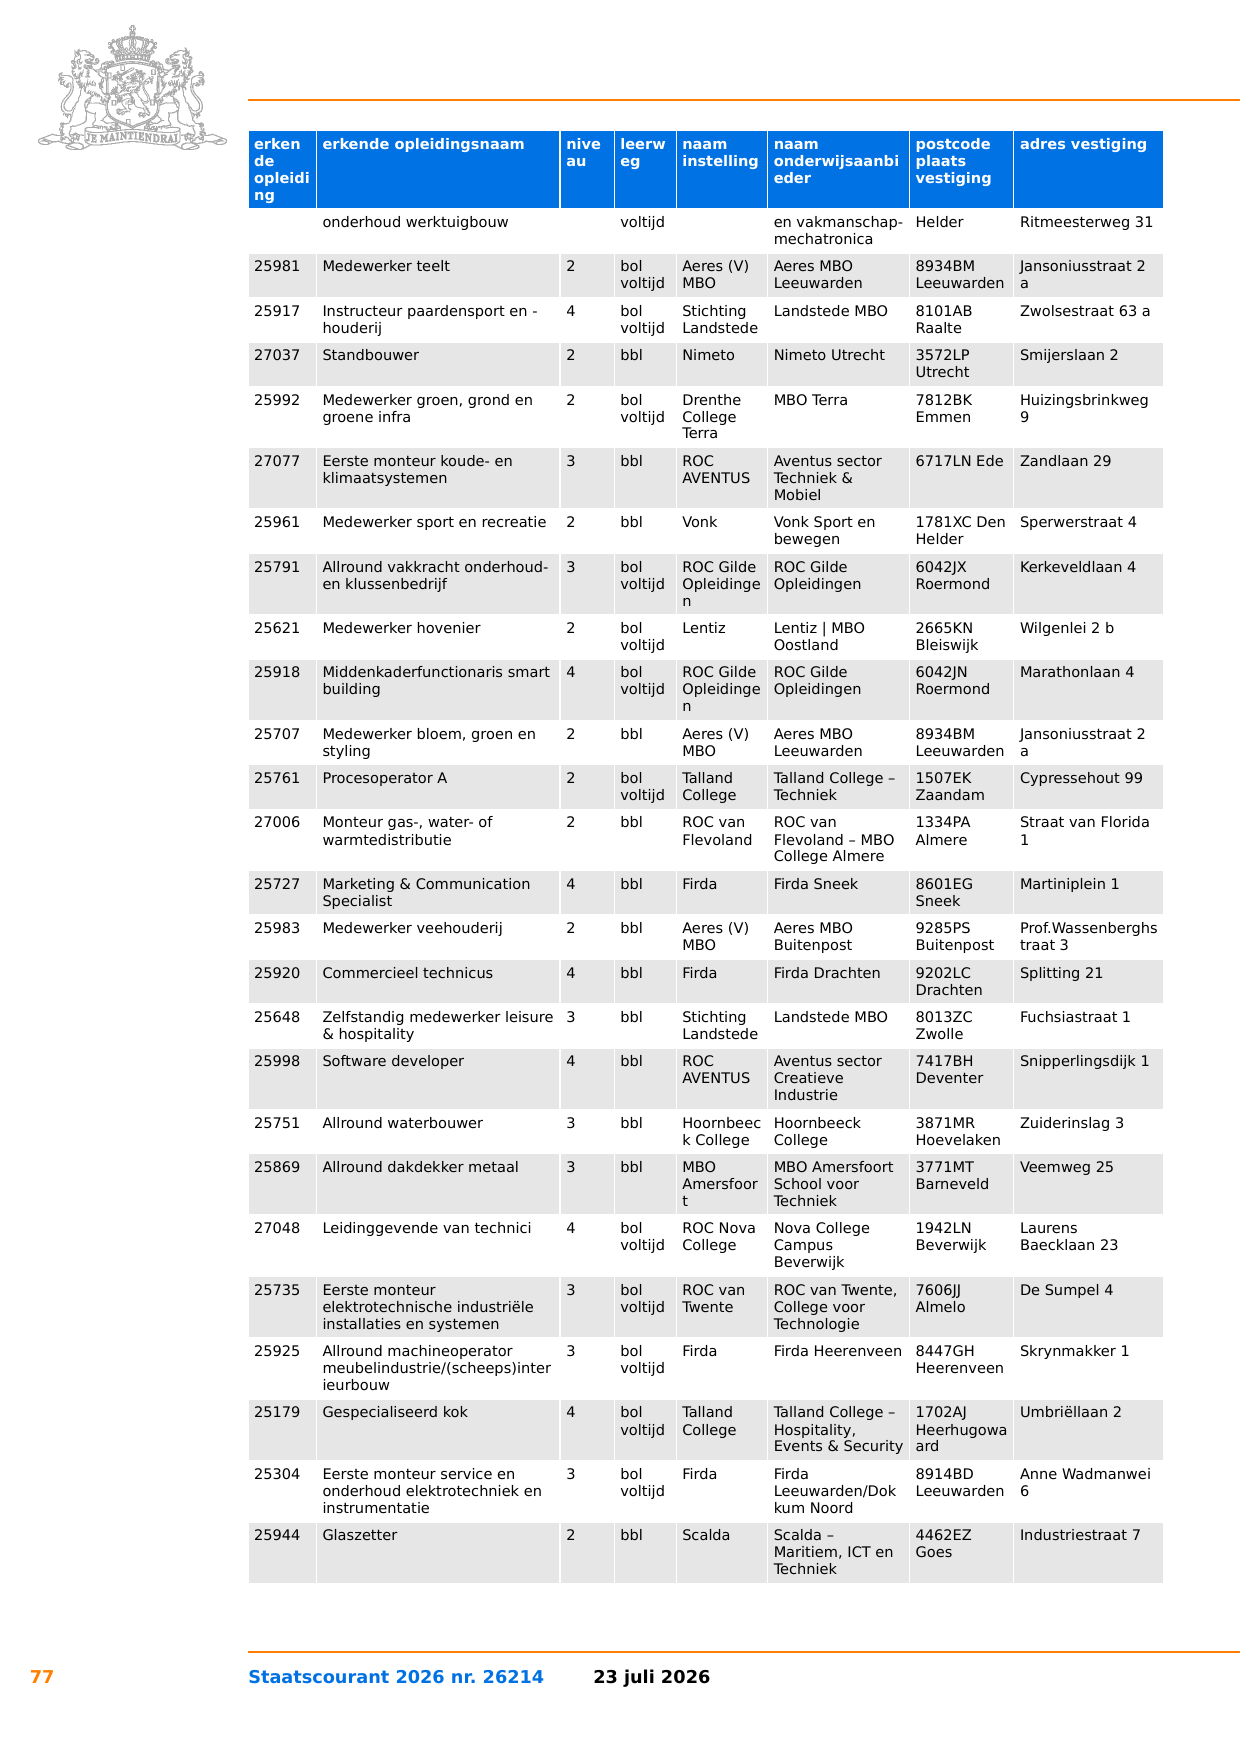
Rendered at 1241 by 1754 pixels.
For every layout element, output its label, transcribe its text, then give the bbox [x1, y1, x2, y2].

table_cell ROC van Flevoland [677, 810, 767, 870]
table_cell Marathonlaan 4 [1014, 660, 1163, 720]
table_cell Landstede MBO [768, 1004, 909, 1047]
table_header naam instelling [677, 131, 767, 208]
table_cell 6042JN Roermond [910, 660, 1013, 720]
table_cell 2 [561, 915, 614, 959]
table_cell bbl [615, 915, 676, 959]
table_cell Fuchsiastraat 1 [1014, 1004, 1163, 1047]
table_cell 3 [561, 1154, 614, 1214]
table_cell 2 [561, 721, 614, 764]
table_cell Commercieel technicus [317, 960, 559, 1003]
table_cell 4 [561, 960, 614, 1003]
table_cell 27077 [249, 448, 316, 508]
table_cell 3 [561, 448, 614, 508]
table_cell bol voltijd [615, 1277, 676, 1337]
table_header adres vestiging [1014, 131, 1163, 208]
table_cell 25992 [249, 387, 316, 447]
table_cell [677, 209, 767, 253]
table_cell Helder [910, 209, 1013, 253]
table_cell ROC van Twente [677, 1277, 767, 1337]
table_cell 7812BK Emmen [910, 387, 1013, 447]
table_cell bbl [615, 871, 676, 914]
table_cell Aventus sector Creatieve Industrie [768, 1049, 909, 1109]
table_cell voltijd [615, 209, 676, 253]
table_cell ROC AVENTUS [677, 448, 767, 508]
table_cell 25735 [249, 1277, 316, 1337]
table_cell Medewerker bloem, groen en styling [317, 721, 559, 764]
table_cell 3 [561, 1461, 614, 1521]
table_cell 27006 [249, 810, 316, 870]
table_cell Kerkeveldlaan 4 [1014, 554, 1163, 614]
table_header erkende opleidingsnaam [317, 131, 559, 208]
table_cell Nimeto [677, 343, 767, 386]
table_cell 3 [561, 554, 614, 614]
table_cell 1942LN Beverwijk [910, 1216, 1013, 1276]
table_cell bbl [615, 960, 676, 1003]
table_cell 25707 [249, 721, 316, 764]
table_cell Zelfstandig medewerker leisure & hospitality [317, 1004, 559, 1047]
table_cell 25918 [249, 660, 316, 720]
table_cell ROC Gilde Opleidingen [768, 554, 909, 614]
table_cell bol voltijd [615, 298, 676, 341]
table_cell Instructeur paardensport en -houderij [317, 298, 559, 341]
table_cell Skrynmakker 1 [1014, 1338, 1163, 1399]
table_cell Nova College Campus Beverwijk [768, 1216, 909, 1276]
table_cell Anne Wadmanwei 6 [1014, 1461, 1163, 1521]
table_cell 4 [561, 1049, 614, 1109]
table_cell 9285PS Buitenpost [910, 915, 1013, 959]
table_cell Eerste monteur service en onderhoud elektrotechniek en instrumentatie [317, 1461, 559, 1521]
table_cell Lentiz | MBO Oostland [768, 615, 909, 658]
table_cell 2665KN Bleiswijk [910, 615, 1013, 658]
table_cell Stichting Landstede [677, 1004, 767, 1047]
table_cell Talland College [677, 1400, 767, 1460]
table_cell 8601EG Sneek [910, 871, 1013, 914]
table_cell Gespecialiseerd kok [317, 1400, 559, 1460]
table_cell Splitting 21 [1014, 960, 1163, 1003]
table_cell [249, 209, 316, 253]
table_cell Hoornbeeck College [768, 1110, 909, 1153]
table_header naam onderwijsaanbieder [768, 131, 909, 208]
table_cell 25925 [249, 1338, 316, 1399]
table_cell 25983 [249, 915, 316, 959]
table_cell 25751 [249, 1110, 316, 1153]
table_cell bbl [615, 1004, 676, 1047]
table_cell 3 [561, 1004, 614, 1047]
table_cell Aeres MBO Leeuwarden [768, 254, 909, 297]
table_cell 25961 [249, 510, 316, 553]
table_cell 25998 [249, 1049, 316, 1109]
table_cell 6717LN Ede [910, 448, 1013, 508]
table_cell 7606JJ Almelo [910, 1277, 1013, 1337]
table_cell 3 [561, 1110, 614, 1153]
table_cell 25621 [249, 615, 316, 658]
table_header erkende opleiding [249, 131, 316, 208]
table_cell Medewerker groen, grond en groene infra [317, 387, 559, 447]
table_cell 3871MR Hoevelaken [910, 1110, 1013, 1153]
table_cell Aeres (V) MBO [677, 915, 767, 959]
table_cell bol voltijd [615, 1461, 676, 1521]
table_cell bol voltijd [615, 1400, 676, 1460]
table_cell Zuiderinslag 3 [1014, 1110, 1163, 1153]
table_cell bbl [615, 1049, 676, 1109]
table_cell ROC Gilde Opleidingen [677, 554, 767, 614]
table_cell Umbriëllaan 2 [1014, 1400, 1163, 1460]
table_cell Medewerker veehouderij [317, 915, 559, 959]
table_cell Monteur gas-, water- of warmtedistributie [317, 810, 559, 870]
table_cell Ritmeesterweg 31 [1014, 209, 1163, 253]
table_cell 2 [561, 343, 614, 386]
table_cell Talland College – Techniek [768, 765, 909, 809]
table_cell 3 [561, 1277, 614, 1337]
table_cell MBO Amersfoort School voor Techniek [768, 1154, 909, 1214]
picture [38, 25, 227, 150]
table_cell 4 [561, 1400, 614, 1460]
table_cell Medewerker teelt [317, 254, 559, 297]
table_cell 8934BM Leeuwarden [910, 254, 1013, 297]
table_cell 25791 [249, 554, 316, 614]
table_cell Firda Drachten [768, 960, 909, 1003]
table_cell 4462EZ Goes [910, 1523, 1013, 1583]
table_cell ROC Nova College [677, 1216, 767, 1276]
table_cell 8013ZC Zwolle [910, 1004, 1013, 1047]
table_cell bbl [615, 1154, 676, 1214]
table_cell 8101AB Raalte [910, 298, 1013, 341]
table_cell Vonk Sport en bewegen [768, 510, 909, 553]
table_cell Landstede MBO [768, 298, 909, 341]
table_cell 7417BH Deventer [910, 1049, 1013, 1109]
table_cell Straat van Florida 1 [1014, 810, 1163, 870]
table_cell Eerste monteur koude- en klimaatsystemen [317, 448, 559, 508]
table_cell bol voltijd [615, 387, 676, 447]
table_cell 2 [561, 615, 614, 658]
table_cell Firda [677, 1461, 767, 1521]
table_cell 25981 [249, 254, 316, 297]
table_cell Talland College [677, 765, 767, 809]
table_cell Firda [677, 1338, 767, 1399]
table_cell Jansoniusstraat 2 a [1014, 254, 1163, 297]
table_cell Allround machineoperator meubelindustrie/(scheeps)interieurbouw [317, 1338, 559, 1399]
table_cell Allround waterbouwer [317, 1110, 559, 1153]
table_cell ROC AVENTUS [677, 1049, 767, 1109]
table_cell 3572LP Utrecht [910, 343, 1013, 386]
table_cell bol voltijd [615, 615, 676, 658]
table_cell Jansoniusstraat 2 a [1014, 721, 1163, 764]
table_cell Leidinggevende van technici [317, 1216, 559, 1276]
table_cell Firda Leeuwarden/Dokkum Noord [768, 1461, 909, 1521]
table_cell 1781XC Den Helder [910, 510, 1013, 553]
table_cell MBO Terra [768, 387, 909, 447]
table_cell ROC Gilde Opleidingen [768, 660, 909, 720]
table_cell Allround dakdekker metaal [317, 1154, 559, 1214]
table_cell De Sumpel 4 [1014, 1277, 1163, 1337]
table_cell Laurens Baecklaan 23 [1014, 1216, 1163, 1276]
table_cell Smijerslaan 2 [1014, 343, 1163, 386]
table_cell 27037 [249, 343, 316, 386]
table_cell Wilgenlei 2 b [1014, 615, 1163, 658]
table_header postcode plaats vestiging [910, 131, 1013, 208]
table_cell [561, 209, 614, 253]
table_header leerweg [615, 131, 676, 208]
table_cell Industriestraat 7 [1014, 1523, 1163, 1583]
table_cell bbl [615, 1523, 676, 1583]
table_cell 25761 [249, 765, 316, 809]
table_cell 25917 [249, 298, 316, 341]
table_cell bbl [615, 721, 676, 764]
table_cell 1507EK Zaandam [910, 765, 1013, 809]
table_cell 2 [561, 387, 614, 447]
table_cell 3771MT Barneveld [910, 1154, 1013, 1214]
table_cell Firda [677, 960, 767, 1003]
table_cell bol voltijd [615, 1216, 676, 1276]
table_cell Aeres (V) MBO [677, 721, 767, 764]
table_cell Scalda – Maritiem, ICT en Techniek [768, 1523, 909, 1583]
table_cell bbl [615, 510, 676, 553]
table_cell 4 [561, 871, 614, 914]
table_cell Medewerker hovenier [317, 615, 559, 658]
table_cell Vonk [677, 510, 767, 553]
table_cell onderhoud werktuigbouw [317, 209, 559, 253]
table_cell 25179 [249, 1400, 316, 1460]
table_cell 3 [561, 1338, 614, 1399]
table_cell Drenthe College Terra [677, 387, 767, 447]
table_cell bol voltijd [615, 660, 676, 720]
table_cell Zwolsestraat 63 a [1014, 298, 1163, 341]
table_cell Cypressehout 99 [1014, 765, 1163, 809]
table_cell 2 [561, 510, 614, 553]
table_cell 8447GH Heerenveen [910, 1338, 1013, 1399]
table_cell Medewerker sport en recreatie [317, 510, 559, 553]
table_cell Snipperlingsdijk 1 [1014, 1049, 1163, 1109]
table_cell Firda [677, 871, 767, 914]
table_cell Procesoperator A [317, 765, 559, 809]
table_cell 2 [561, 1523, 614, 1583]
table_cell Middenkaderfunctionaris smart building [317, 660, 559, 720]
table_cell en vakmanschap-mechatronica [768, 209, 909, 253]
table_cell 2 [561, 765, 614, 809]
table_cell Standbouwer [317, 343, 559, 386]
table_cell Firda Sneek [768, 871, 909, 914]
table_cell 25648 [249, 1004, 316, 1047]
table_cell Eerste monteur elektrotechnische industriële installaties en systemen [317, 1277, 559, 1337]
table_cell 6042JX Roermond [910, 554, 1013, 614]
table_cell ROC Gilde Opleidingen [677, 660, 767, 720]
table_cell ROC van Twente, College voor Technologie [768, 1277, 909, 1337]
table_cell Stichting Landstede [677, 298, 767, 341]
table_cell bol voltijd [615, 254, 676, 297]
table_cell 2 [561, 254, 614, 297]
table_cell 1334PA Almere [910, 810, 1013, 870]
table_cell Scalda [677, 1523, 767, 1583]
table_cell 25944 [249, 1523, 316, 1583]
table_cell 9202LC Drachten [910, 960, 1013, 1003]
table_cell Aeres MBO Buitenpost [768, 915, 909, 959]
table_cell Aeres (V) MBO [677, 254, 767, 297]
table_cell Lentiz [677, 615, 767, 658]
table_cell Glaszetter [317, 1523, 559, 1583]
table_cell Aeres MBO Leeuwarden [768, 721, 909, 764]
table_cell bol voltijd [615, 554, 676, 614]
table_cell 4 [561, 1216, 614, 1276]
table_cell Marketing & Communication Specialist [317, 871, 559, 914]
table_cell bol voltijd [615, 1338, 676, 1399]
table_cell Veemweg 25 [1014, 1154, 1163, 1214]
table_cell ROC van Flevoland – MBO College Almere [768, 810, 909, 870]
table_cell Firda Heerenveen [768, 1338, 909, 1399]
table_cell Allround vakkracht onderhoud- en klussenbedrijf [317, 554, 559, 614]
table_cell 1702AJ Heerhugowaard [910, 1400, 1013, 1460]
table_cell Huizingsbrinkweg 9 [1014, 387, 1163, 447]
table_cell Aventus sector Techniek & Mobiel [768, 448, 909, 508]
table_cell Zandlaan 29 [1014, 448, 1163, 508]
table_cell 4 [561, 298, 614, 341]
table_cell 8914BD Leeuwarden [910, 1461, 1013, 1521]
table_cell 8934BM Leeuwarden [910, 721, 1013, 764]
table_cell 2 [561, 810, 614, 870]
table_cell bol voltijd [615, 765, 676, 809]
table_cell Software developer [317, 1049, 559, 1109]
table_cell bbl [615, 448, 676, 508]
table_cell MBO Amersfoort [677, 1154, 767, 1214]
table_cell bbl [615, 810, 676, 870]
table_cell Hoornbeeck College [677, 1110, 767, 1153]
table_header niveau [561, 131, 614, 208]
table_cell bbl [615, 343, 676, 386]
table_cell 27048 [249, 1216, 316, 1276]
table_cell 25869 [249, 1154, 316, 1214]
table_cell 25727 [249, 871, 316, 914]
table_cell Prof.Wassenberghstraat 3 [1014, 915, 1163, 959]
table_cell 25304 [249, 1461, 316, 1521]
table_cell 4 [561, 660, 614, 720]
table_cell bbl [615, 1110, 676, 1153]
table_cell Martiniplein 1 [1014, 871, 1163, 914]
table_cell 25920 [249, 960, 316, 1003]
table_cell Sperwerstraat 4 [1014, 510, 1163, 553]
table_cell Talland College – Hospitality, Events & Security [768, 1400, 909, 1460]
table_cell Nimeto Utrecht [768, 343, 909, 386]
